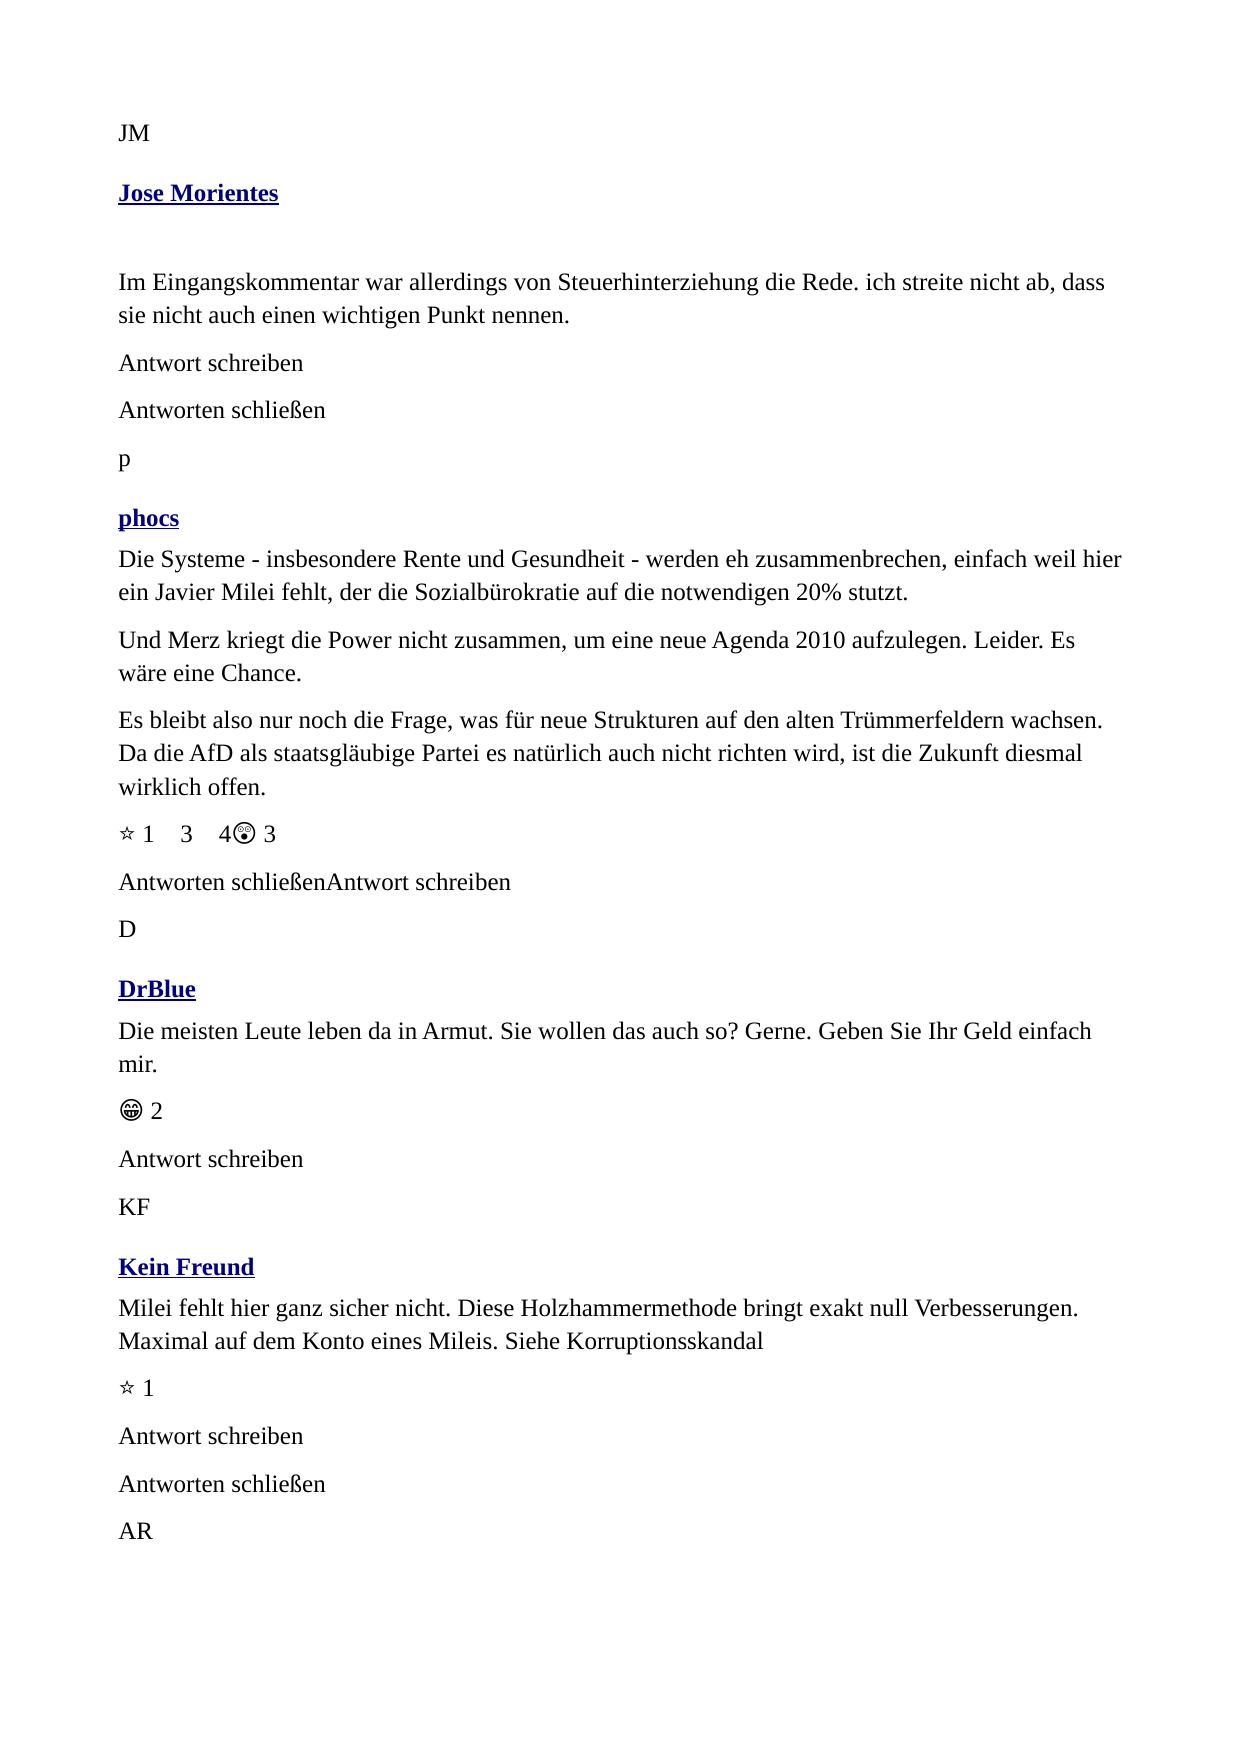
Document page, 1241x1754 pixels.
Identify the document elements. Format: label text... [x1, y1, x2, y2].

subtitle DrBlue [118, 974, 1122, 1003]
text D [118, 914, 1122, 943]
text ⭐️ 1 [118, 1373, 1122, 1402]
text p [118, 443, 1122, 472]
text AR [118, 1516, 1122, 1545]
text Die meisten Leute leben da in Armut. Sie wollen das auch so? Gerne. Geben Sie Ihr Geld einfach mir. [118, 1016, 1122, 1077]
text Antworten schließenAntwort schreiben [118, 867, 1122, 896]
subtitle phocs [118, 503, 1122, 532]
text Antwort schreiben [118, 1421, 1122, 1450]
text JM [118, 118, 1122, 147]
text KF [118, 1192, 1122, 1220]
text Und Merz kriegt die Power nicht zusammen, um eine neue Agenda 2010 aufzulegen. Leider. Es wäre eine Chance. [118, 625, 1122, 687]
text Antwort schreiben [118, 348, 1122, 376]
text Die Systeme - insbesondere Rente und Gesundheit - werden eh zusammenbrechen, einfach weil hier ein Javier Milei fehlt, der die Sozialbürokratie auf die notwendigen 20% stutzt. [118, 544, 1122, 606]
subtitle Kein Freund [118, 1252, 1122, 1280]
text Antworten schließen [118, 1469, 1122, 1497]
text Antwort schreiben [118, 1144, 1122, 1173]
subtitle Jose Morientes [118, 178, 1122, 207]
text Es bleibt also nur noch die Frage, was für neue Strukturen auf den alten Trümmerfeldern wachsen. Da die AfD als staatsgläubige Partei es natürlich auch nicht richten wird, ist die Zukunft diesmal wirklich offen. [118, 706, 1122, 800]
text Im Eingangskommentar war allerdings von Steuerhinterziehung die Rede. ich streite nicht ab, dass sie nicht auch einen wichtigen Punkt nennen. [118, 267, 1122, 329]
text ⭐️ 1🙁 3🤨 4😲 3 [118, 819, 1122, 848]
text Milei fehlt hier ganz sicher nicht. Diese Holzhammermethode bringt exakt null Verbesserungen. Maximal auf dem Konto eines Mileis. Siehe Korruptionsskandal [118, 1293, 1122, 1355]
text 😁 2 [118, 1096, 1122, 1125]
text Antworten schließen [118, 395, 1122, 424]
